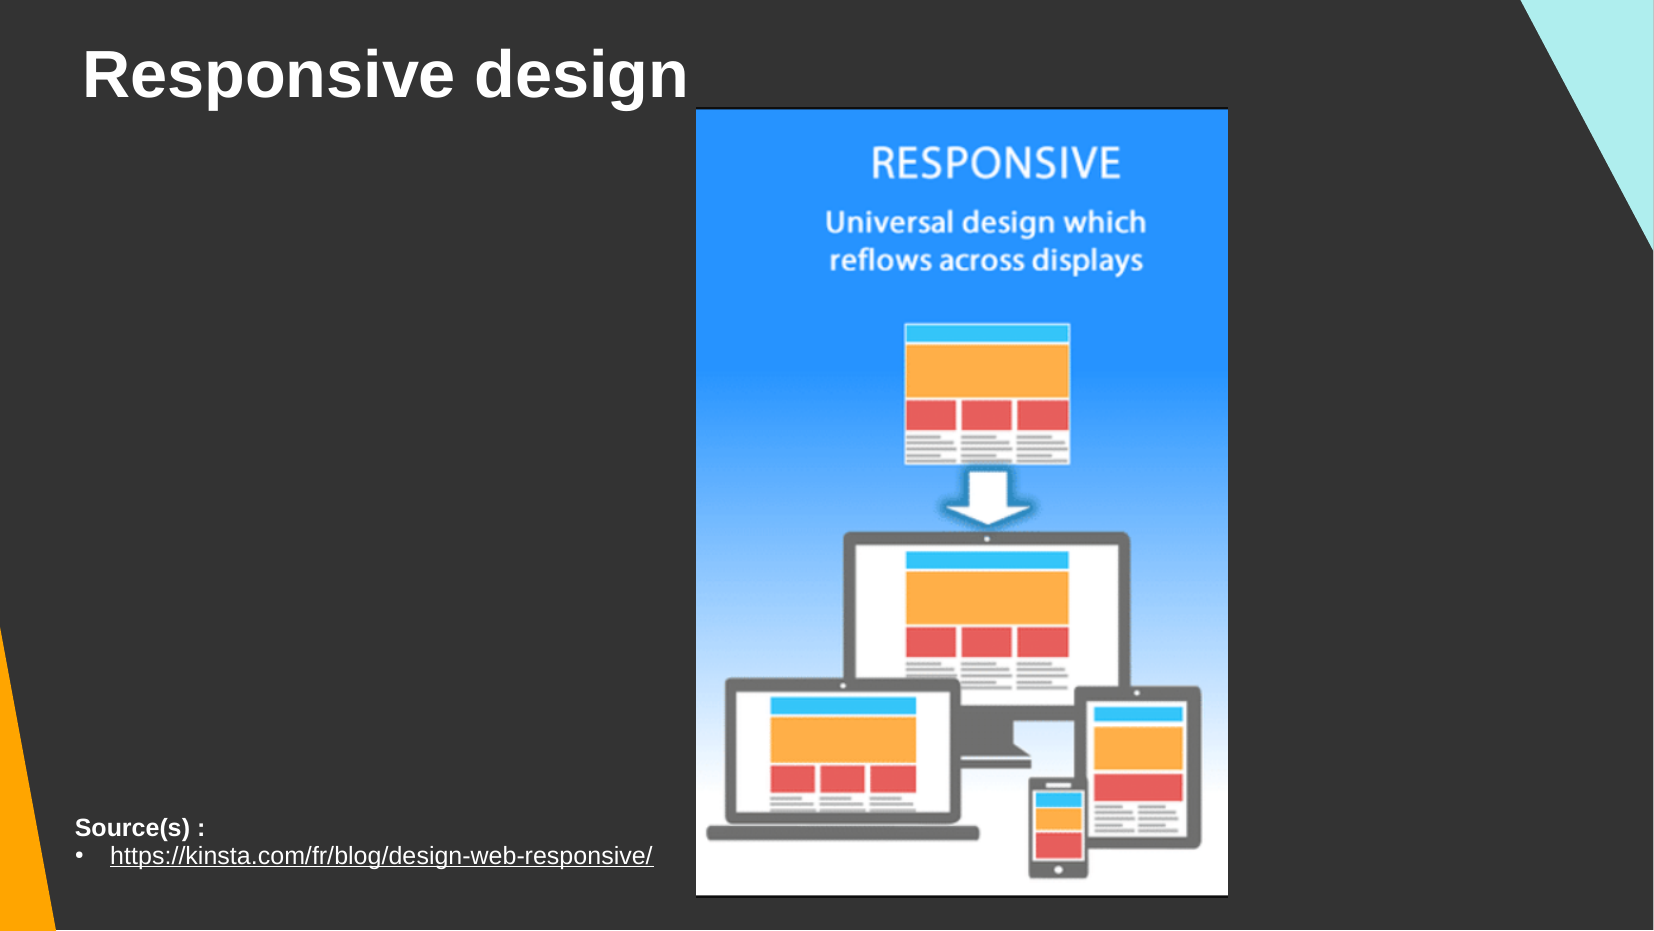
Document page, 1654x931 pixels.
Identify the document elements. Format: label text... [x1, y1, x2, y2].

title Responsive design [82, 37, 1571, 114]
picture [696, 107, 1228, 806]
text_box [0, 626, 57, 931]
text_box [1520, 0, 1654, 253]
text_box Source(s) : https://kinsta.com/fr/blog/design-web-responsive/ [60, 806, 1546, 931]
